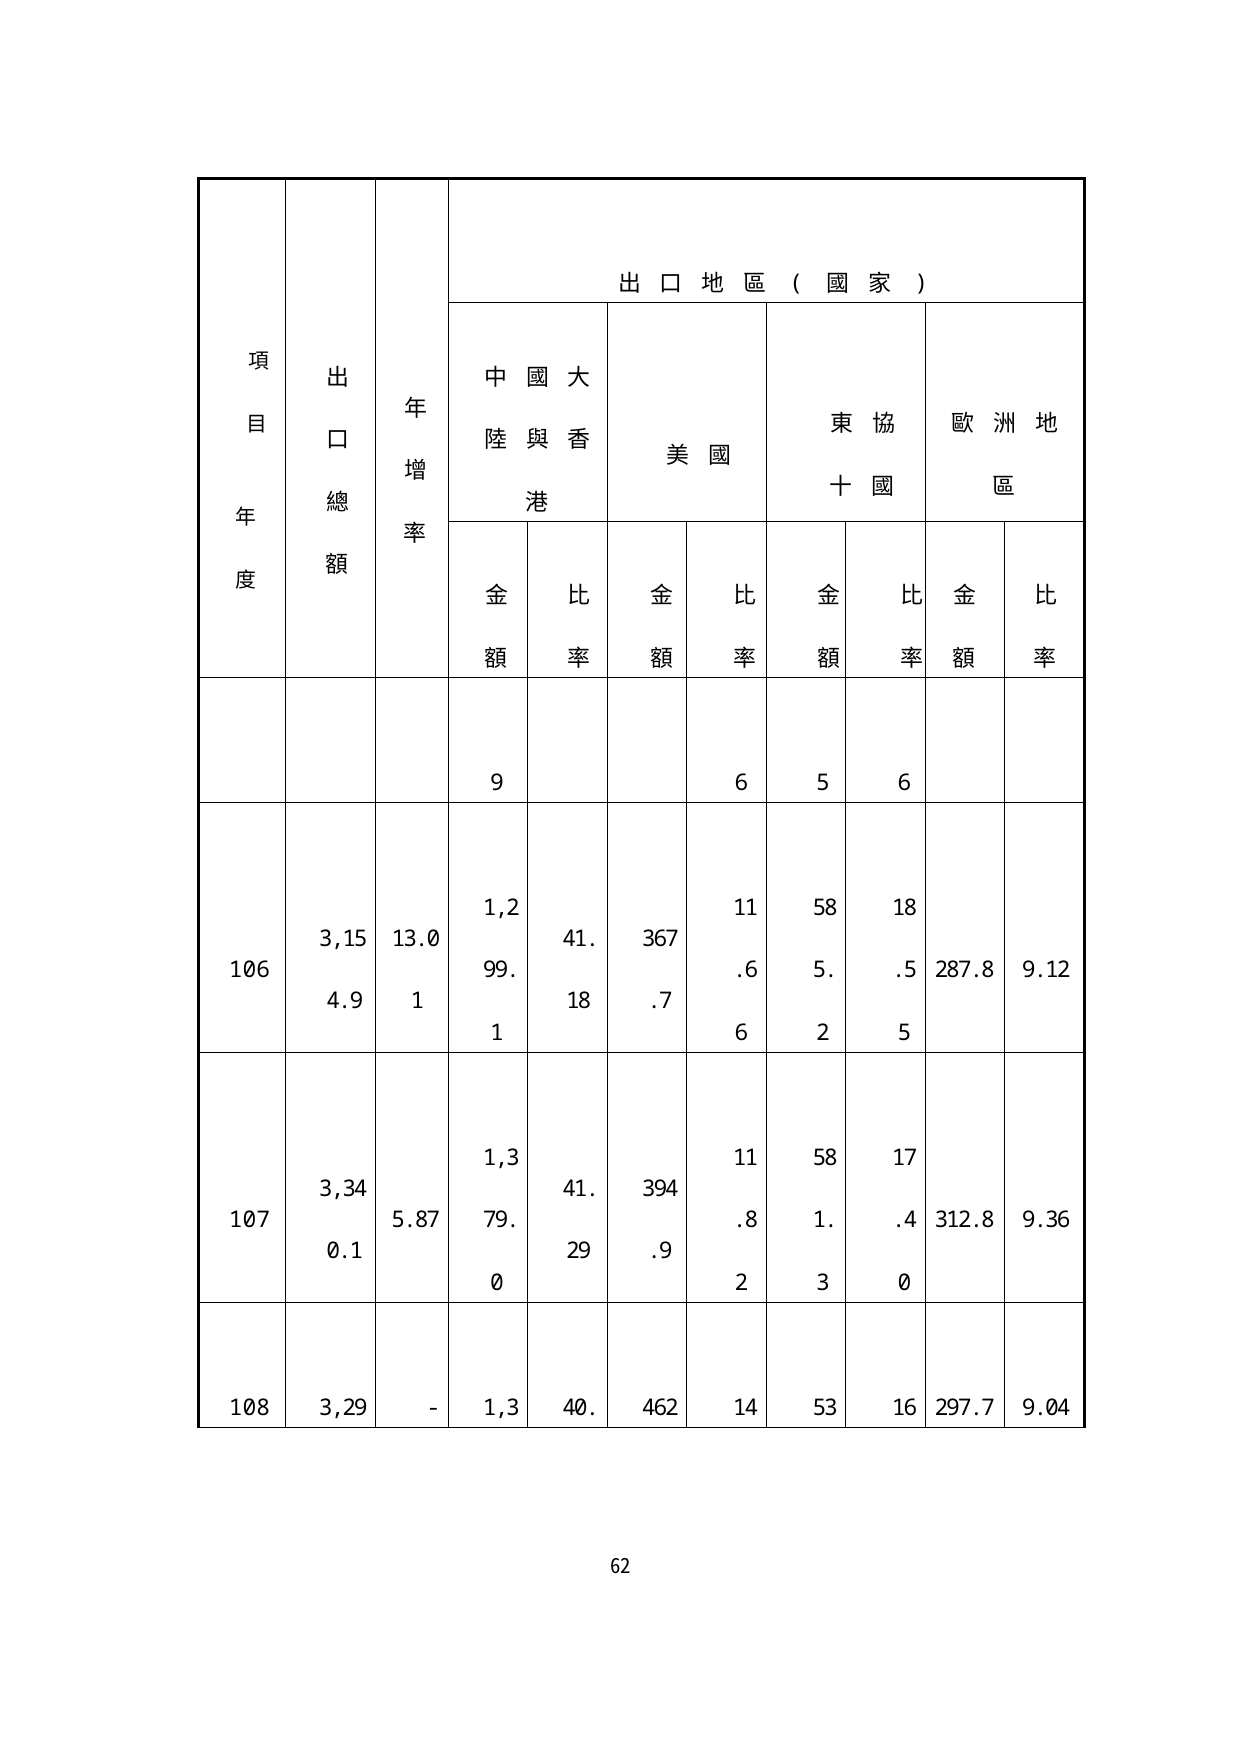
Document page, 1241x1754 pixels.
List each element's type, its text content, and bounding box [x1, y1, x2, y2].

table_cell 5 [767, 678, 845, 802]
table_cell 9.36 [1005, 1053, 1083, 1302]
table_cell 581.3 [767, 1053, 845, 1302]
table_cell 比率 [846, 522, 925, 677]
table_cell 9 [449, 678, 527, 802]
table_cell 9.12 [1005, 803, 1083, 1052]
table_cell [926, 678, 1004, 802]
table_cell 312.8 [926, 1053, 1004, 1302]
table_cell 比率 [1005, 522, 1083, 677]
table_cell 金額 [767, 522, 845, 677]
table_header 出口地區(國家) [449, 180, 1083, 302]
table_cell 17.40 [846, 1053, 925, 1302]
table_cell 6 [687, 678, 766, 802]
table_cell 367.7 [608, 803, 686, 1052]
table_cell 1,3 [449, 1303, 527, 1427]
table_cell 比率 [687, 522, 766, 677]
table_header 年增率 [376, 180, 448, 677]
table_cell 585.2 [767, 803, 845, 1052]
table_header 出口總額 [286, 180, 375, 677]
table_cell 比率 [528, 522, 607, 677]
table_cell [376, 678, 448, 802]
table_cell [1005, 678, 1083, 802]
table_cell 14 [687, 1303, 766, 1427]
table_cell 40. [528, 1303, 607, 1427]
table_cell [528, 678, 607, 802]
table_cell 107 [200, 1053, 285, 1302]
table_cell 歐洲地區 [926, 303, 1083, 521]
table_cell 3,154.9 [286, 803, 375, 1052]
table_cell 5.87 [376, 1053, 448, 1302]
table_cell [608, 678, 686, 802]
table_cell [286, 678, 375, 802]
table_cell 462 [608, 1303, 686, 1427]
table_cell 18.55 [846, 803, 925, 1052]
table_cell 11.66 [687, 803, 766, 1052]
table_cell 3,340.1 [286, 1053, 375, 1302]
table_cell 53 [767, 1303, 845, 1427]
table_cell 41.29 [528, 1053, 607, 1302]
table_cell 287.8 [926, 803, 1004, 1052]
table_cell 中國大陸與香港 [449, 303, 607, 521]
table_cell 美國 [608, 303, 766, 521]
table_cell 11.82 [687, 1053, 766, 1302]
table_cell 394.9 [608, 1053, 686, 1302]
table_cell [376, 1303, 448, 1427]
table_cell 16 [846, 1303, 925, 1427]
table_cell 金額 [608, 522, 686, 677]
table_cell 3,29 [286, 1303, 375, 1427]
table_cell 東協十國 [767, 303, 925, 521]
table_cell 金額 [449, 522, 527, 677]
table_cell 13.01 [376, 803, 448, 1052]
table_cell 9.04 [1005, 1303, 1083, 1427]
table_cell 41.18 [528, 803, 607, 1052]
table_cell [200, 678, 285, 802]
table_cell 106 [200, 803, 285, 1052]
table_cell 108 [200, 1303, 285, 1427]
table_cell 金額 [926, 522, 1004, 677]
table_cell 1,299.1 [449, 803, 527, 1052]
table_cell 297.7 [926, 1303, 1004, 1427]
table_cell 1,379.0 [449, 1053, 527, 1302]
table_header 項目 年度 [200, 180, 285, 677]
table_cell 6 [846, 678, 925, 802]
